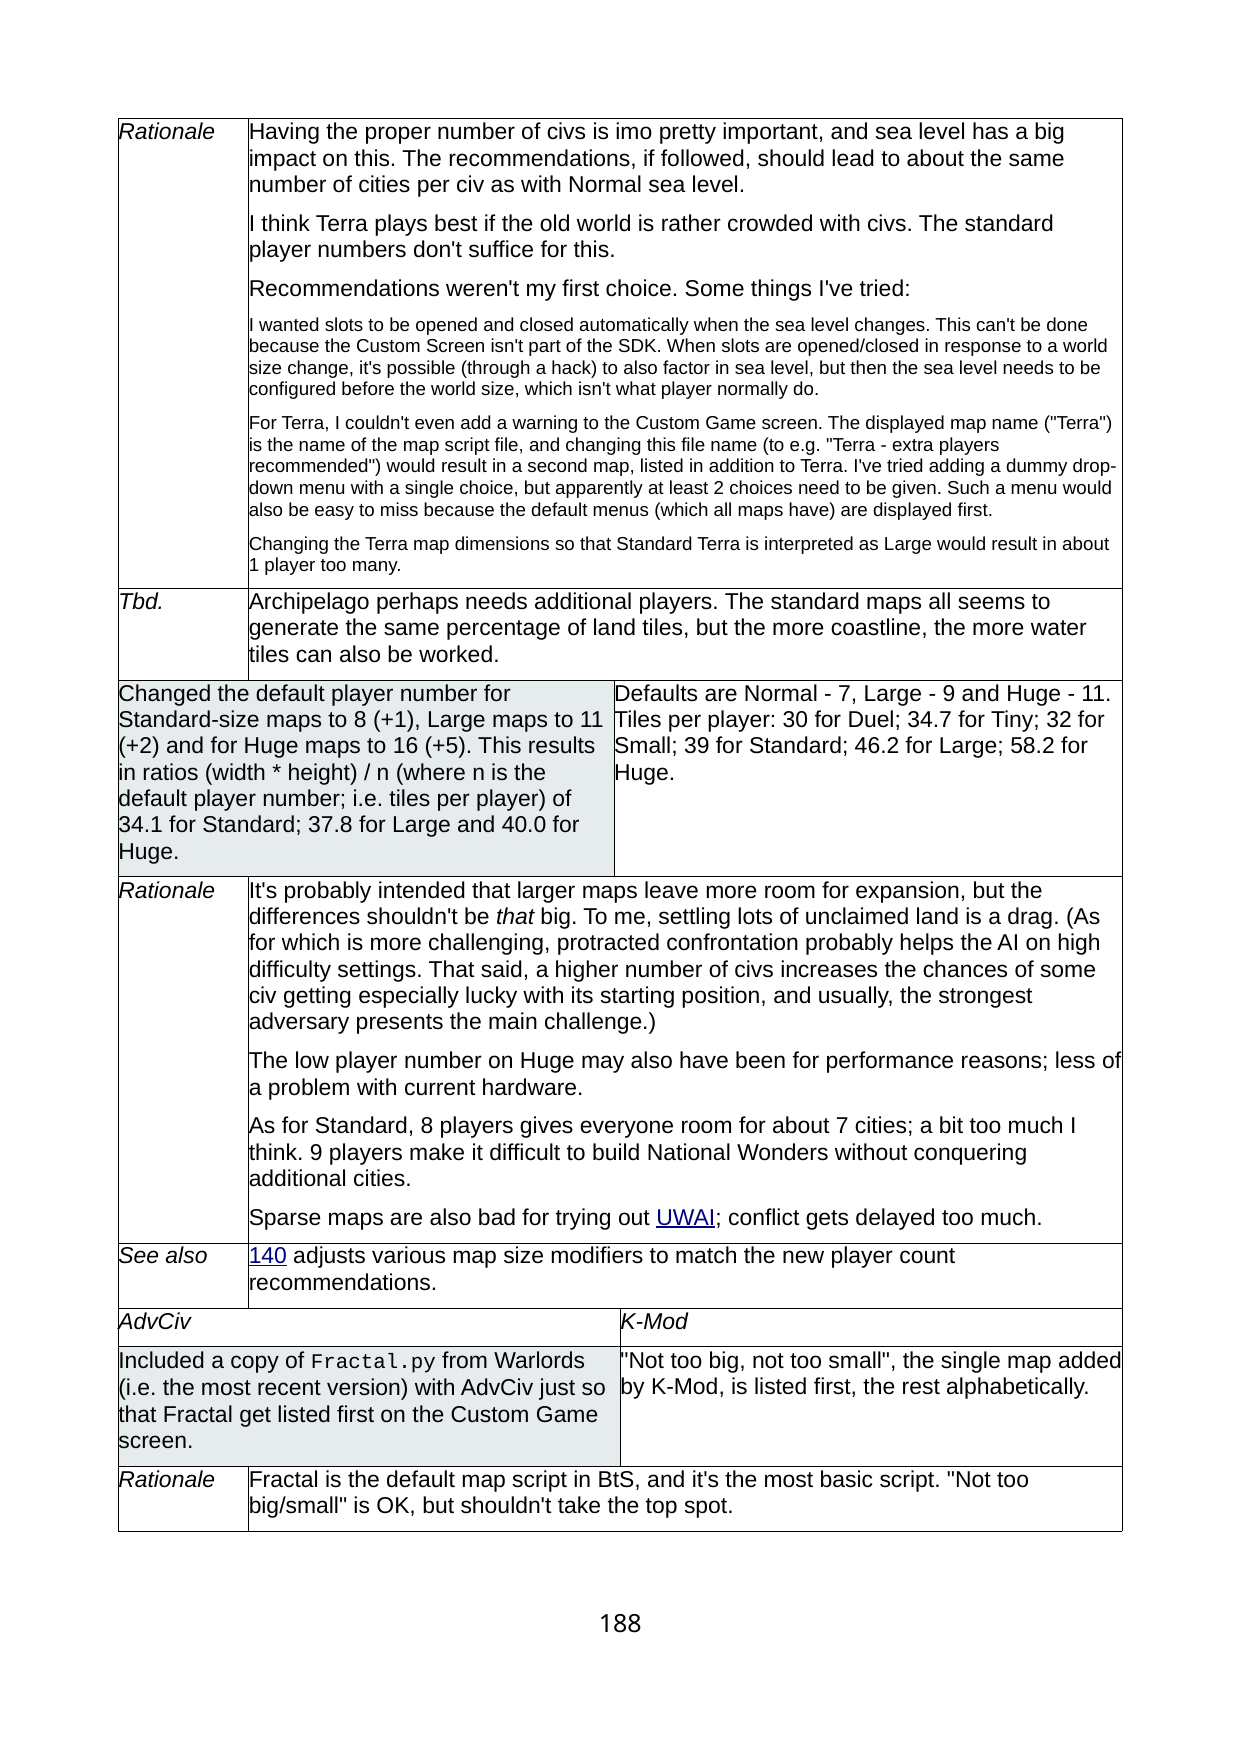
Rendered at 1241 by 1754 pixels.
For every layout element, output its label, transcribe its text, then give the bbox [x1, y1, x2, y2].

table_cell Having the proper number of civs is imo pretty important, and sea level has a big impact on this. The recommendations, if followed, should lead to about the same number of cities per civ as with Normal sea level. I think Terra plays best if the old world is rather crowded with civs. The standard player numbers don't suffice for this. Recommendations weren't my first choice. Some things I've tried: I wanted slots to be opened and closed automatically when the sea level changes. This can't be done because the Custom Screen isn't part of the SDK. When slots are opened/closed in response to a world size change, it's possible (through a hack) to also factor in sea level, but then the sea level needs to be configured before the world size, which isn't what player normally do. For Terra, I couldn't even add a warning to the Custom Game screen. The displayed map name ("Terra") is the name of the map script file, and changing this file name (to e.g. "Terra - extra players recommended") would result in a second map, listed in addition to Terra. I've tried adding a dummy drop-down menu with a single choice, but apparently at least 2 choices need to be given. Such a menu would also be easy to miss because the default menus (which all maps have) are displayed first. Changing the Terra map dimensions so that Standard Terra is interpreted as Large would result in about 1 player too many. [249, 119, 1122, 588]
table_cell It's probably intended that larger maps leave more room for expansion, but the differences shouldn't be that big. To me, settling lots of unclaimed land is a drag. (As for which is more challenging, protracted confrontation probably helps the AI on high difficulty settings. That said, a higher number of civs increases the chances of some civ getting especially lucky with its starting position, and usually, the strongest adversary presents the main challenge.) The low player number on Huge may also have been for performance reasons; less of a problem with current hardware. As for Standard, 8 players gives everyone room for about 7 cities; a bit too much I think. 9 players make it difficult to build National Wonders without conquering additional cities. Sparse maps are also bad for trying out UWAI; conflict gets delayed too much. [249, 877, 1122, 1242]
table_cell Rationale [119, 877, 248, 1242]
table_cell Fractal is the default map script in BtS, and it's the most basic script. "Not too big/small" is OK, but shouldn't take the top spot. [249, 1467, 1122, 1531]
table_cell K-Mod [621, 1309, 1122, 1346]
table_cell See also [119, 1244, 248, 1308]
table_cell Rationale [119, 119, 248, 588]
table_cell Tbd. [119, 589, 248, 679]
table_cell Defaults are Normal - 7, Large - 9 and Huge - 11. Tiles per player: 30 for Duel; 34.7 for Tiny; 32 for Small; 39 for Standard; 46.2 for Large; 58.2 for Huge. [615, 681, 1122, 876]
table_cell Included a copy of Fractal.py from Warlords (i.e. the most recent version) with AdvCiv just so that Fractal get listed first on the Custom Game screen. [119, 1347, 620, 1466]
table_cell Archipelago perhaps needs additional players. The standard maps all seems to generate the same percentage of land tiles, but the more coastline, the more water tiles can also be worked. [249, 589, 1122, 679]
table_cell AdvCiv [119, 1309, 620, 1346]
table_cell 140 adjusts various map size modifiers to match the new player count recommendations. [249, 1244, 1122, 1308]
table_cell Rationale [119, 1467, 248, 1531]
table_cell Changed the default player number for Standard-size maps to 8 (+1), Large maps to 11 (+2) and for Huge maps to 16 (+5). This results in ratios (width * height) / n (where n is the default player number; i.e. tiles per player) of 34.1 for Standard; 37.8 for Large and 40.0 for Huge. [119, 681, 614, 876]
table_cell "Not too big, not too small", the single map added by K-Mod, is listed first, the rest alphabetically. [621, 1347, 1122, 1466]
